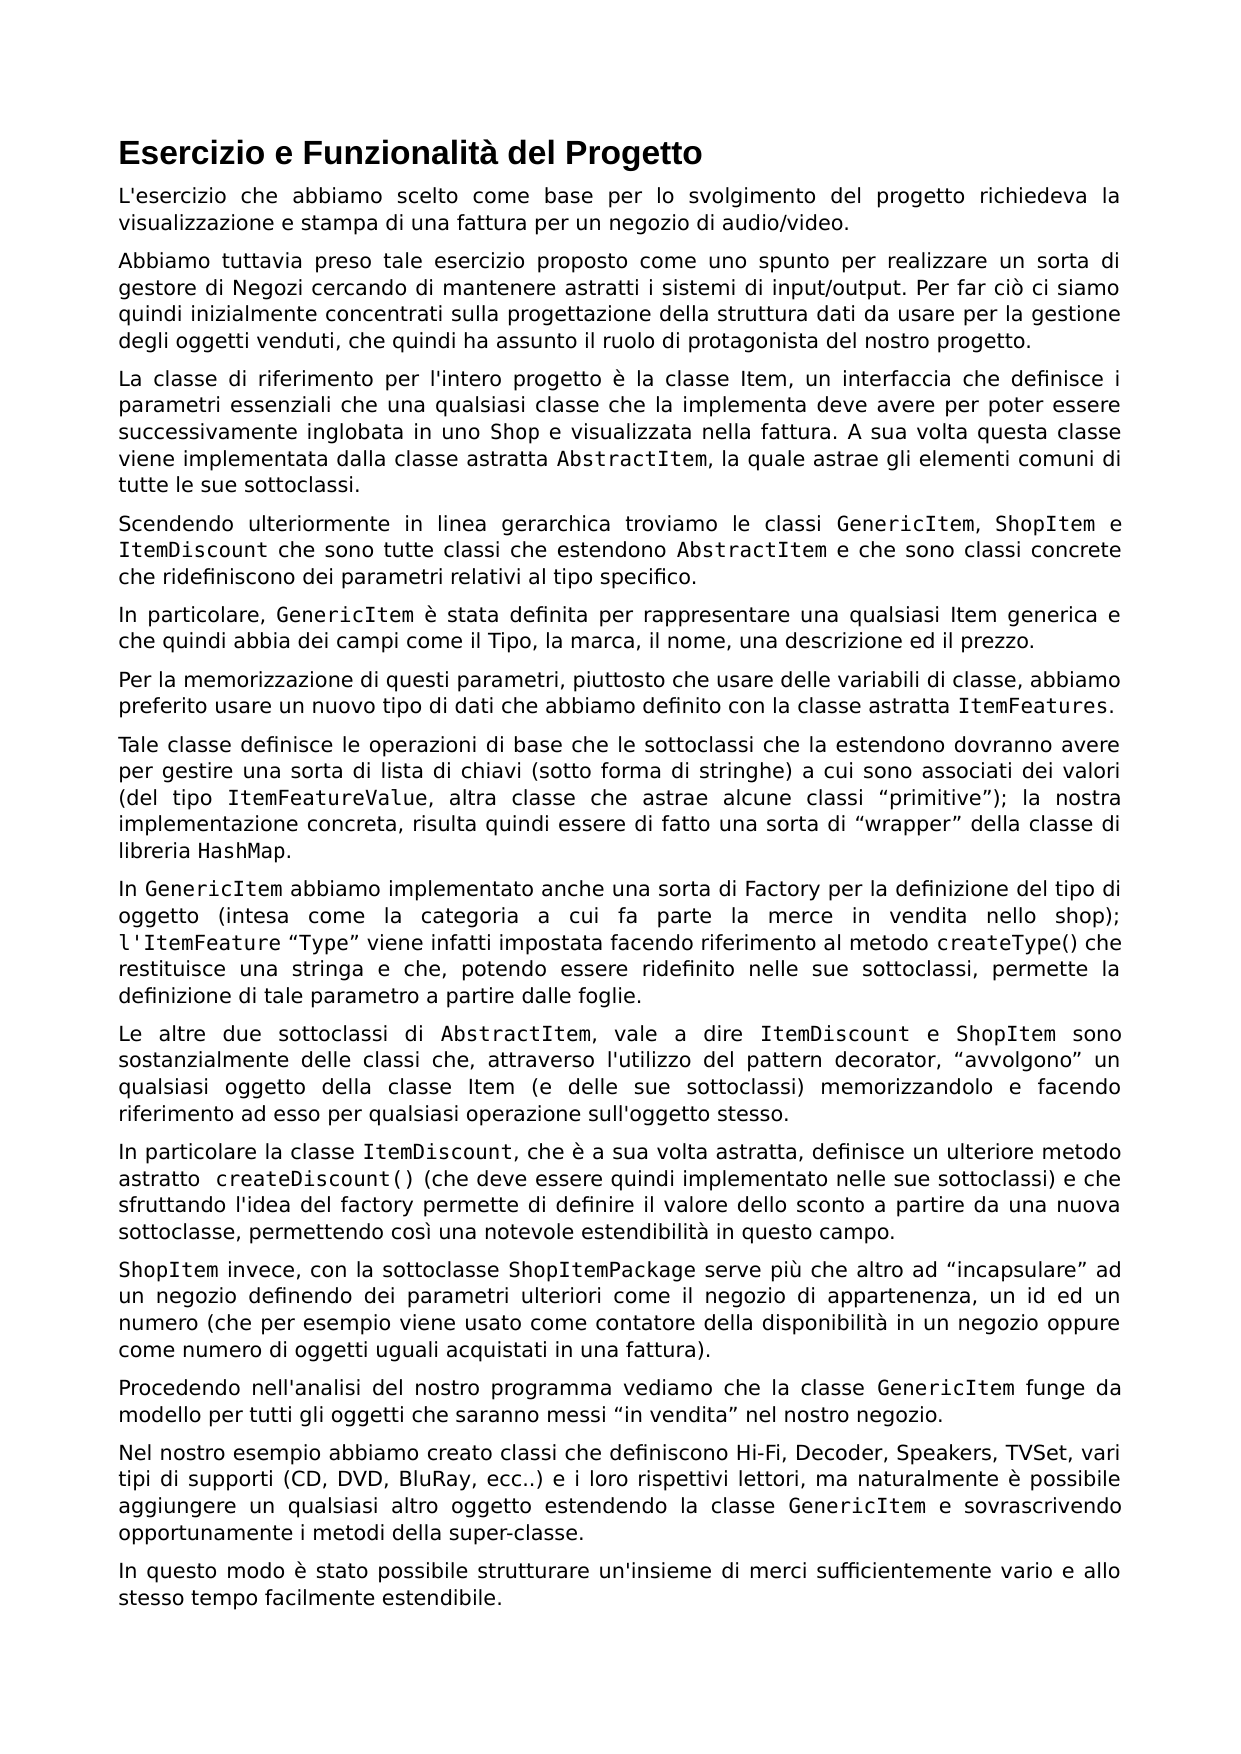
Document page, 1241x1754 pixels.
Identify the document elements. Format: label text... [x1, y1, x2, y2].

text Nel nostro esempio abbiamo creato classi che definiscono Hi-Fi, Decoder, Speakers, TVSet, vari tipi di supporti (CD, DVD, BluRay, ecc..) e i loro rispettivi lettori, ma naturalmente è possibile aggiungere un qualsiasi altro oggetto estendendo la classe GenericItem e sovrascrivendo opportunamente i metodi della super-classe. [118, 1439, 1122, 1545]
text In questo modo è stato possibile strutturare un'insieme di merci sufficientemente vario e allo stesso tempo facilmente estendibile. [118, 1557, 1122, 1610]
text Le altre due sottoclassi di AbstractItem, vale a dire ItemDiscount e ShopItem sono sostanzialmente delle classi che, attraverso l'utilizzo del pattern decorator, “avvolgono” un qualsiasi oggetto della classe Item (e delle sue sottoclassi) memorizzandolo e facendo riferimento ad esso per qualsiasi operazione sull'oggetto stesso. [118, 1020, 1122, 1126]
subtitle Esercizio e Funzionalità del Progetto [118, 143, 1122, 170]
text Abbiamo tuttavia preso tale esercizio proposto come uno spunto per realizzare un sorta di gestore di Negozi cercando di mantenere astratti i sistemi di input/output. Per far ciò ci siamo quindi inizialmente concentrati sulla progettazione della struttura dati da usare per la gestione degli oggetti venduti, che quindi ha assunto il ruolo di protagonista del nostro progetto. [118, 247, 1122, 353]
text In particolare, GenericItem è stata definita per rappresentare una qualsiasi Item generica e che quindi abbia dei campi come il Tipo, la marca, il nome, una descrizione ed il prezzo. [118, 601, 1122, 654]
text In GenericItem abbiamo implementato anche una sorta di Factory per la definizione del tipo di oggetto (intesa come la categoria a cui fa parte la merce in vendita nello shop); l'ItemFeature “Type” viene infatti impostata facendo riferimento al metodo createType() che restituisce una stringa e che, potendo essere ridefinito nelle sue sottoclassi, permette la definizione di tale parametro a partire dalle foglie. [118, 876, 1122, 1008]
text L'esercizio che abbiamo scelto come base per lo svolgimento del progetto richiedeva la visualizzazione e stampa di una fattura per un negozio di audio/video. [118, 182, 1122, 235]
text La classe di riferimento per l'intero progetto è la classe Item, un interfaccia che definisce i parametri essenziali che una qualsiasi classe che la implementa deve avere per poter essere successivamente inglobata in uno Shop e visualizzata nella fattura. A sua volta questa classe viene implementata dalla classe astratta AbstractItem, la quale astrae gli elementi comuni di tutte le sue sottoclassi. [118, 365, 1122, 498]
text In particolare la classe ItemDiscount, che è a sua volta astratta, definisce un ulteriore metodo astratto createDiscount() (che deve essere quindi implementato nelle sue sottoclassi) e che sfruttando l'idea del factory permette di definire il valore dello sconto a partire da una nuova sottoclasse, permettendo così una notevole estendibilità in questo campo. [118, 1138, 1122, 1244]
text Per la memorizzazione di questi parametri, piuttosto che usare delle variabili di classe, abbiamo preferito usare un nuovo tipo di dati che abbiamo definito con la classe astratta ItemFeatures. [118, 666, 1122, 719]
text Tale classe definisce le operazioni di base che le sottoclassi che la estendono dovranno avere per gestire una sorta di lista di chiavi (sotto forma di stringhe) a cui sono associati dei valori (del tipo ItemFeatureValue, altra classe che astrae alcune classi “primitive”); la nostra implementazione concreta, risulta quindi essere di fatto una sorta di “wrapper” della classe di libreria HashMap. [118, 731, 1122, 864]
text Procedendo nell'analisi del nostro programma vediamo che la classe GenericItem funge da modello per tutti gli oggetti che saranno messi “in vendita” nel nostro negozio. [118, 1374, 1122, 1427]
text ShopItem invece, con la sottoclasse ShopItemPackage serve più che altro ad “incapsulare” ad un negozio definendo dei parametri ulteriori come il negozio di appartenenza, un id ed un numero (che per esempio viene usato come contatore della disponibilità in un negozio oppure come numero di oggetti uguali acquistati in una fattura). [118, 1256, 1122, 1362]
text Scendendo ulteriormente in linea gerarchica troviamo le classi GenericItem, ShopItem e ItemDiscount che sono tutte classi che estendono AbstractItem e che sono classi concrete che ridefiniscono dei parametri relativi al tipo specifico. [118, 510, 1122, 589]
